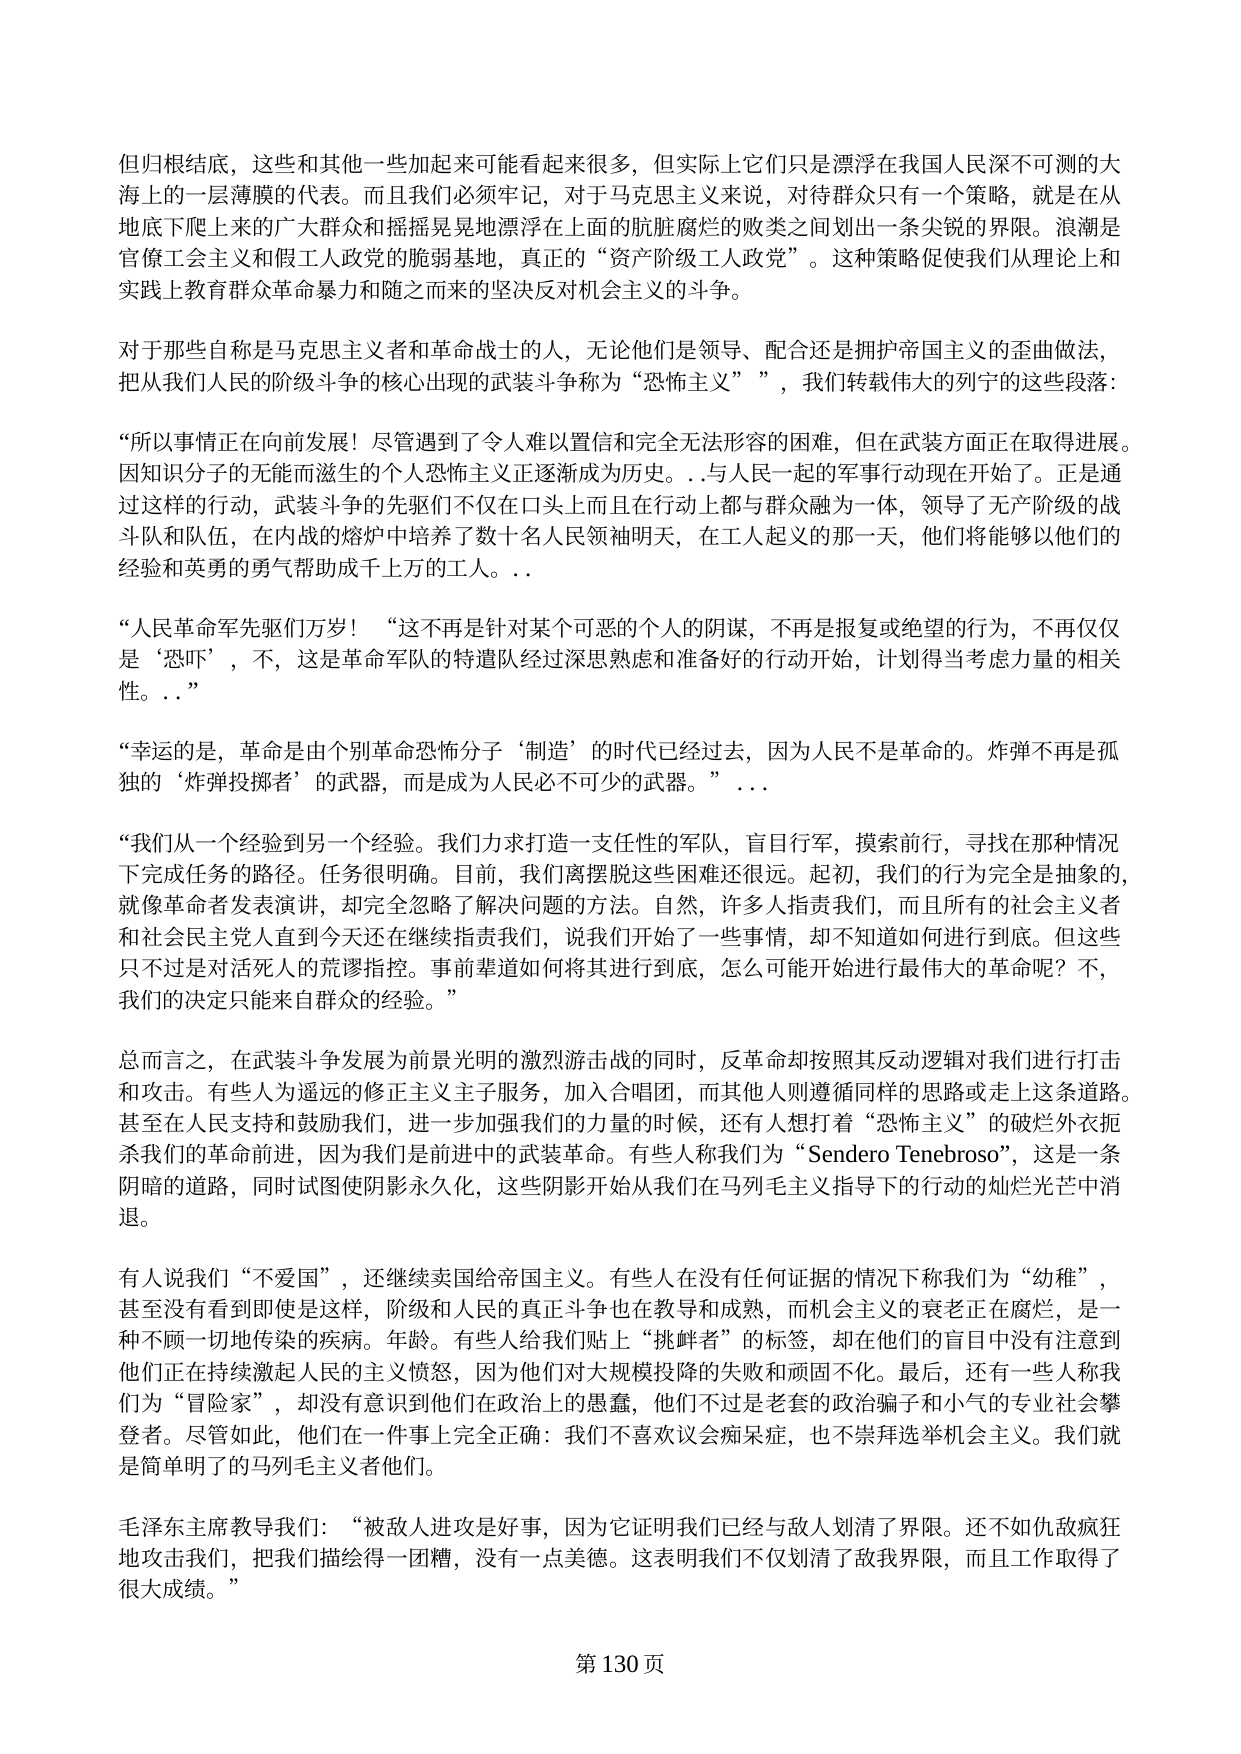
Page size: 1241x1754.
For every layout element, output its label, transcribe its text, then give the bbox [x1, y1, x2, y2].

text “所以事情正在向前发展！尽管遇到了令人难以置信和完全无法形容的困难，但在武装方面正在取得进展。因知识分子的无能而滋生的个人恐怖主义正逐渐成为历史。. .与人民一起的军事行动现在开始了。正是通过这样的行动，武装斗争的先驱们不仅在口头上而且在行动上都与群众融为一体，领导了无产阶级的战斗队和队伍，在内战的熔炉中培养了数十名人民领袖明天，在工人起义的那一天，他们将能够以他们的经验和英勇的勇气帮助成千上万的工人。. . [118, 425, 1122, 582]
text 毛泽东主席教导我们：“被敌人进攻是好事，因为它证明我们已经与敌人划清了界限。还不如仇敌疯狂地攻击我们，把我们描绘得一团糟，没有一点美德。这表明我们不仅划清了敌我界限，而且工作取得了很大成绩。” [118, 1510, 1122, 1604]
text 对于那些自称是马克思主义者和革命战士的人，无论他们是领导、配合还是拥护帝国主义的歪曲做法，把从我们人民的阶级斗争的核心出现的武装斗争称为“恐怖主义” ”，我们转载伟大的列宁的这些段落： [118, 333, 1122, 396]
text 但归根结底，这些和其他一些加起来可能看起来很多，但实际上它们只是漂浮在我国人民深不可测的大海上的一层薄膜的代表。而且我们必须牢记，对于马克思主义来说，对待群众只有一个策略，就是在从地底下爬上来的广大群众和摇摇晃晃地漂浮在上面的肮脏腐烂的败类之间划出一条尖锐的界限。浪潮是官僚工会主义和假工人政党的脆弱基地，真正的“资产阶级工人政党”。这种策略促使我们从理论上和实践上教育群众革命暴力和随之而来的坚决反对机会主义的斗争。 [118, 147, 1122, 304]
text “幸运的是，革命是由个别革命恐怖分子‘制造’的时代已经过去，因为人民不是革命的。炸弹不再是孤独的‘炸弹投掷者’的武器，而是成为人民必不可少的武器。” . . . [118, 734, 1122, 797]
text 有人说我们“不爱国”，还继续卖国给帝国主义。有些人在没有任何证据的情况下称我们为“幼稚”，甚至没有看到即使是这样，阶级和人民的真正斗争也在教导和成熟，而机会主义的衰老正在腐烂，是一种不顾一切地传染的疾病。年龄。有些人给我们贴上“挑衅者”的标签，却在他们的盲目中没有注意到他们正在持续激起人民的主义愤怒，因为他们对大规模投降的失败和顽固不化。最后，还有一些人称我们为“冒险家”，却没有意识到他们在政治上的愚蠢，他们不过是老套的政治骗子和小气的专业社会攀登者。尽管如此，他们在一件事上完全正确：我们不喜欢议会痴呆症，也不崇拜选举机会主义。我们就是简单明了的马列毛主义者他们。 [118, 1261, 1122, 1481]
text 总而言之，在武装斗争发展为前景光明的激烈游击战的同时，反革命却按照其反动逻辑对我们进行打击和攻击。有些人为遥远的修正主义主子服务，加入合唱团，而其他人则遵循同样的思路或走上这条道路。甚至在人民支持和鼓励我们，进一步加强我们的力量的时候，还有人想打着“恐怖主义”的破烂外衣扼杀我们的革命前进，因为我们是前进中的武装革命。有些人称我们为“Sendero Tenebroso”，这是一条阴暗的道路，同时试图使阴影永久化，这些阴影开始从我们在马列毛主义指导下的行动的灿烂光芒中消退。 [118, 1043, 1122, 1232]
text “人民革命军先驱们万岁！ “这不再是针对某个可恶的个人的阴谋，不再是报复或绝望的行为，不再仅仅是‘恐吓’，不，这是革命军队的特遣队经过深思熟虑和准备好的行动开始，计划得当考虑力量的相关性。. . ” [118, 611, 1122, 705]
text “我们从一个经验到另一个经验。我们力求打造一支任性的军队，盲目行军，摸索前行，寻找在那种情况下完成任务的路径。任务很明确。目前，我们离摆脱这些困难还很远。起初，我们的行为完全是抽象的，就像革命者发表演讲，却完全忽略了解决问题的方法。自然，许多人指责我们，而且所有的社会主义者和社会民主党人直到今天还在继续指责我们，说我们开始了一些事情，却不知道如何进行到底。但这些只不过是对活死人的荒谬指控。事前辈道如何将其进行到底，怎么可能开始进行最伟大的革命呢？不，我们的决定只能来自群众的经验。” [118, 826, 1122, 1014]
